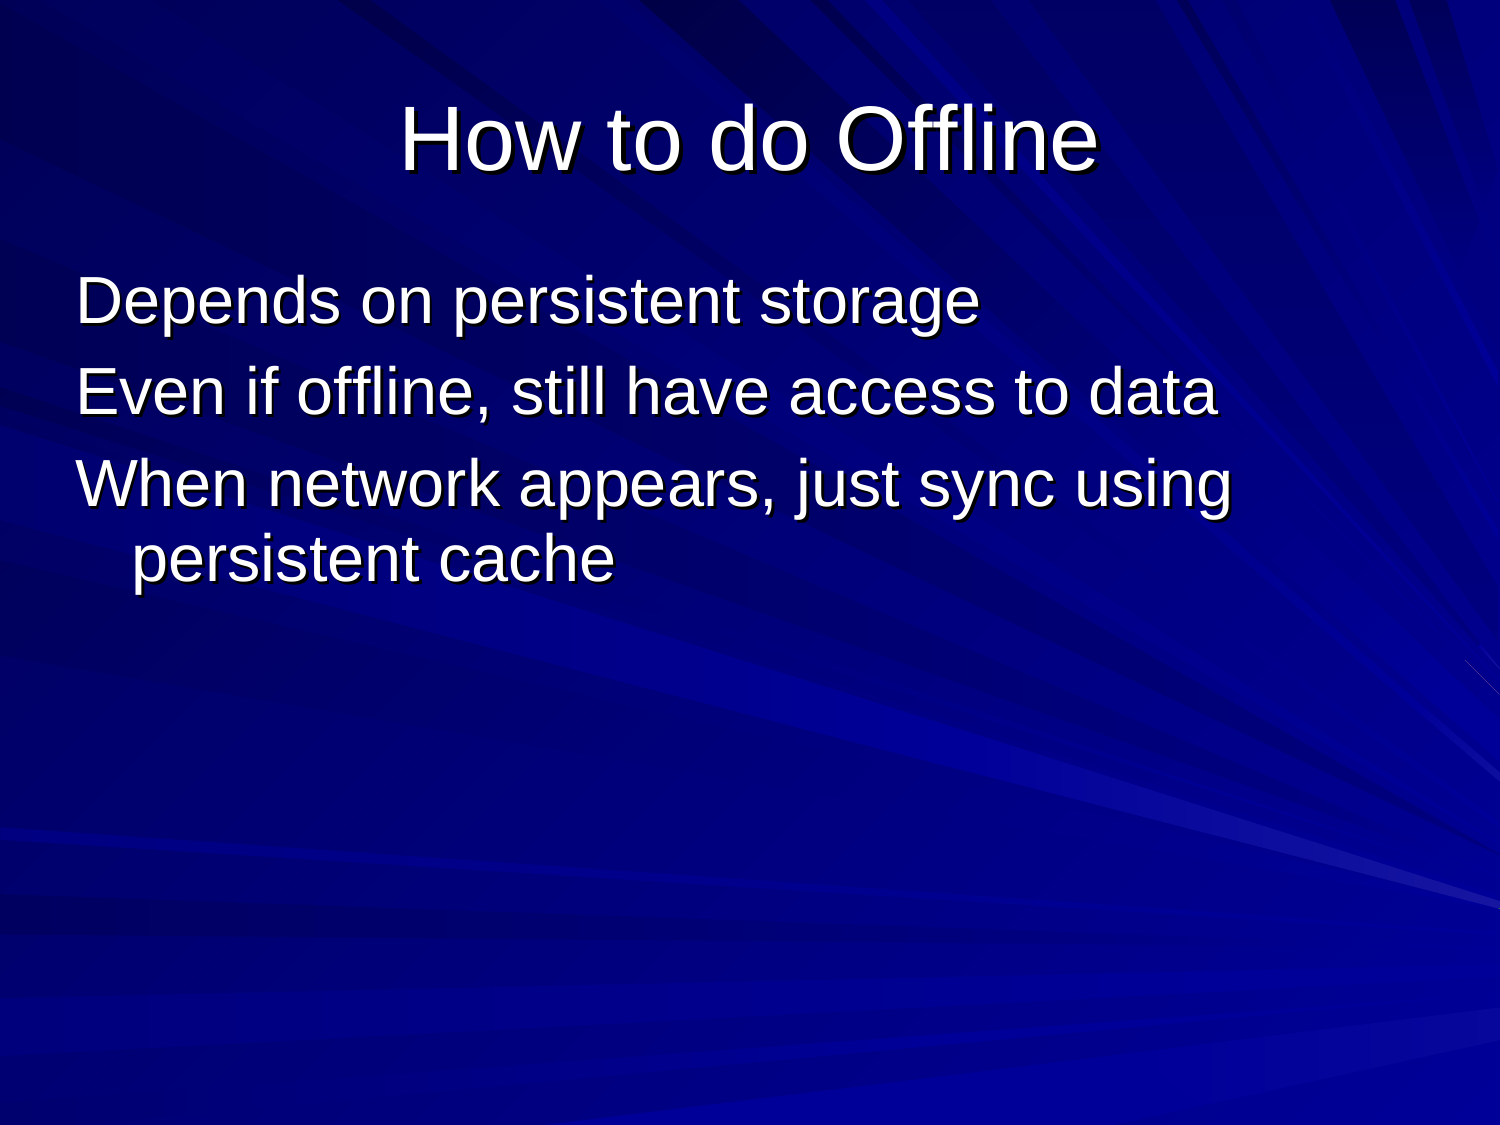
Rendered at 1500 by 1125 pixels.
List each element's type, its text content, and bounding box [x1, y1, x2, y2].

title How to do Offline [75, 51, 1425, 226]
list Depends on persistent storage Even if offline, still have access to data When network appears, just sync using persistent cache [75, 263, 1425, 993]
